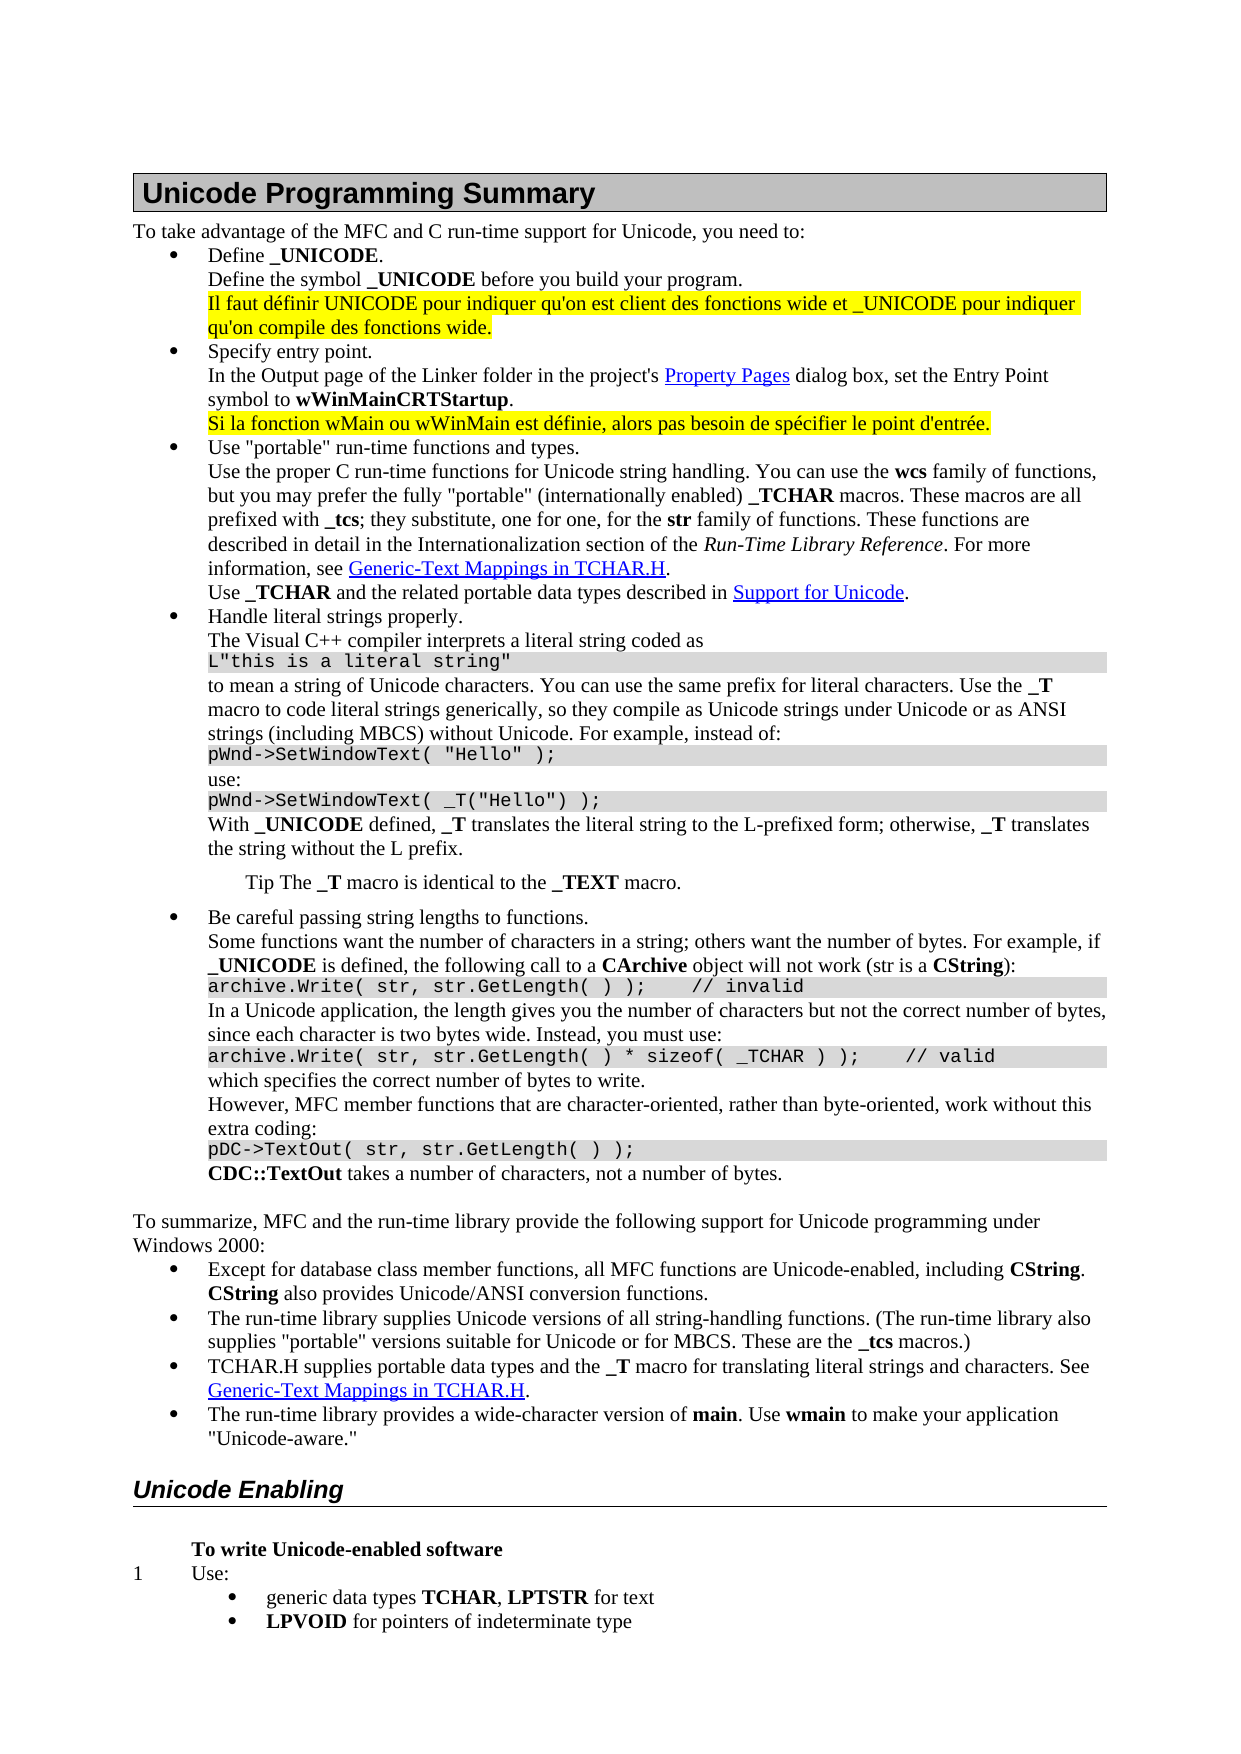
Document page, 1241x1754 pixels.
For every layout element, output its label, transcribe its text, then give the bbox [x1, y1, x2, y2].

text Use _TCHAR and the related portable data types described in Support for Unicode. [208, 579, 1107, 604]
list Define _UNICODE. [170, 243, 1107, 267]
table_cell generic data types TCHAR, LPTSTR for text [191, 1585, 1107, 1609]
text pWnd->SetWindowText( "Hello" ); [208, 745, 1107, 766]
text use: [208, 766, 1107, 791]
text archive.Write( str, str.GetLength( ) ); // invalid [208, 977, 1107, 998]
text In the Output page of the Linker folder in the project's Property Pages dialog box, set the Entry Point symbol to wWinMainCRTStartup. Si la fonction wMain ou wWinMain est définie, alors pas besoin de spécifier le point d'entrée. [208, 363, 1107, 435]
list TCHAR.H supplies portable data types and the _T macro for translating literal strings and characters. See Generic-Text Mappings in TCHAR.H. [170, 1353, 1107, 1402]
list Except for database class member functions, all MFC functions are Unicode-enabled, including CString. CString also provides Unicode/ANSI conversion functions. [170, 1257, 1107, 1305]
table_header To write Unicode-enabled software [191, 1537, 1107, 1561]
text In a Unicode application, the length gives you the number of characters but not the correct number of bytes, since each character is two bytes wide. Instead, you must use: [208, 998, 1107, 1046]
text Some functions want the number of characters in a string; others want the number of bytes. For example, if _UNICODE is defined, the following call to a CArchive object will not work (str is a CString): [208, 929, 1107, 977]
table_cell [133, 1609, 191, 1633]
list The run-time library provides a wide-character version of main. Use wmain to make your application "Unicode-aware." [170, 1402, 1107, 1450]
text However, MFC member functions that are character-oriented, rather than byte-oriented, work without this extra coding: [208, 1092, 1107, 1140]
text to mean a string of Unicode characters. You can use the same prefix for literal characters. Use the _T macro to code literal strings generically, so they compile as Unicode strings under Unicode or as ANSI strings (including MBCS) without Unicode. For example, instead of: [208, 673, 1107, 745]
list Specify entry point. [170, 339, 1107, 363]
text archive.Write( str, str.GetLength( ) * sizeof( _TCHAR ) ); // valid [208, 1046, 1107, 1068]
text pWnd->SetWindowText( _T("Hello") ); [208, 791, 1107, 812]
list Be careful passing string lengths to functions. [170, 905, 1107, 929]
text Use the proper C run-time functions for Unicode string handling. You can use the wcs family of functions, but you may prefer the fully "portable" (internationally enabled) _TCHAR macros. These macros are all prefixed with _tcs; they substitute, one for one, for the str family of functions. These functions are described in detail in the Internationalization section of the Run-Time Library Reference. For more information, see Generic-Text Mappings in TCHAR.H. [208, 459, 1107, 579]
subtitle Unicode Programming Summary [134, 174, 1106, 211]
text To summarize, MFC and the run-time library provide the following support for Unicode programming under Windows 2000: [133, 1209, 1107, 1257]
table_cell [133, 1585, 191, 1609]
text pDC->TextOut( str, str.GetLength( ) ); [208, 1140, 1107, 1161]
text which specifies the correct number of bytes to write. [208, 1068, 1107, 1092]
text L"this is a literal string" [208, 652, 1107, 673]
text To take advantage of the MFC and C run-time support for Unicode, you need to: [133, 219, 1107, 243]
text The Visual C++ compiler interprets a literal string coded as [208, 628, 1107, 652]
text Define the symbol _UNICODE before you build your program. Il faut définir UNICODE pour indiquer qu'on est client des fonctions wide et _UNICODE pour indiquer qu'on compile des fonctions wide. [208, 267, 1107, 339]
subtitle Unicode Enabling [133, 1475, 1107, 1506]
table_cell LPVOID for pointers of indeterminate type [191, 1609, 1107, 1633]
text Tip The _T macro is identical to the _TEXT macro. [245, 870, 995, 894]
list The run-time library supplies Unicode versions of all string-handling functions. (The run-time library also supplies "portable" versions suitable for Unicode or for MBCS. These are the _tcs macros.) [170, 1305, 1107, 1353]
list Handle literal strings properly. [170, 604, 1107, 628]
list Use "portable" run-time functions and types. [170, 435, 1107, 459]
text CDC::TextOut takes a number of characters, not a number of bytes. [208, 1161, 1107, 1185]
text With _UNICODE defined, _T translates the literal string to the L-prefixed form; otherwise, _T translates the string without the L prefix. [208, 812, 1107, 860]
table_cell Use: [191, 1561, 1107, 1585]
table_cell 1 [133, 1561, 191, 1585]
table_header [133, 1537, 191, 1561]
